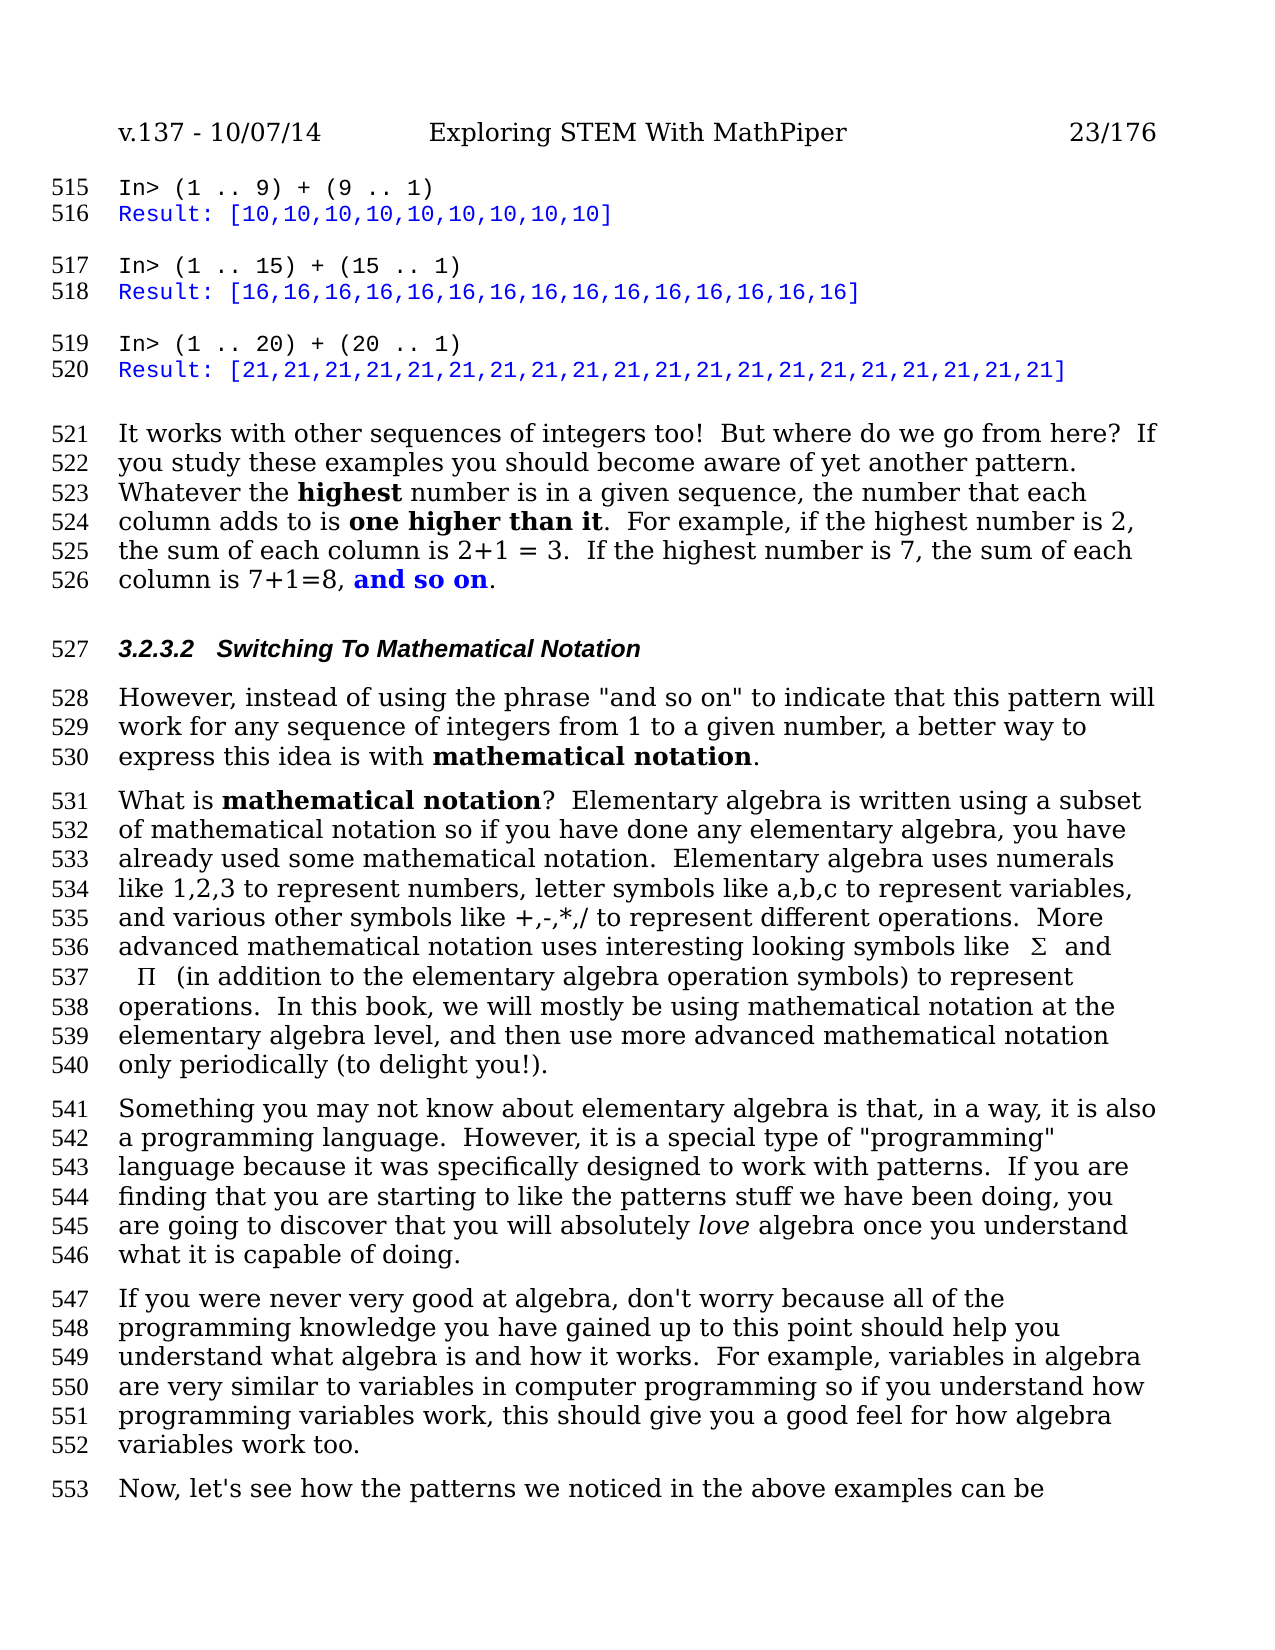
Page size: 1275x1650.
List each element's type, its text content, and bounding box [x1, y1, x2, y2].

text If you were never very good at algebra, don't worry because all of the programming knowledge you have gained up to this point should help you understand what algebra is and how it works. For example, variables in algebra are very similar to variables in computer programming so if you understand how programming variables work, this should give you a good feel for how algebra variables work too. [118, 1284, 1157, 1459]
text Result: [21,21,21,21,21,21,21,21,21,21,21,21,21,21,21,21,21,21,21,21] [118, 358, 1157, 384]
text In> (1 .. 15) + (15 .. 1) [118, 254, 1157, 281]
text Result: [10,10,10,10,10,10,10,10,10] [118, 203, 1157, 229]
text What is mathematical notation? Elementary algebra is written using a subset of mathematical notation so if you have done any elementary algebra, you have already used some mathematical notation. Elementary algebra uses numerals like 1,2,3 to represent numbers, letter symbols like a,b,c to represent variables, and various other symbols like +,-,*,/ to represent different operations. More advanced mathematical notation uses interesting looking symbols likeand(in addition to the elementary algebra operation symbols) to represent operations. In this book, we will mostly be using mathematical notation at the elementary algebra level, and then use more advanced mathematical notation only periodically (to delight you!). [118, 786, 1157, 1079]
text In> (1 .. 9) + (9 .. 1) [118, 177, 1157, 203]
text Result: [16,16,16,16,16,16,16,16,16,16,16,16,16,16,16] [118, 281, 1157, 306]
text It works with other sequences of integers too! But where do we go from here? If you study these examples you should become aware of yet another pattern. Whatever the highest number is in a given sequence, the number that each column adds to is one higher than it. For example, if the highest number is 2, the sum of each column is 2+1 = 3. If the highest number is 7, the sum of each column is 7+1=8, and so on. [118, 419, 1157, 595]
subtitle Switching To Mathematical Notation [118, 634, 1157, 662]
text Now, let's see how the patterns we noticed in the above examples can be [118, 1474, 1157, 1503]
text In> (1 .. 20) + (20 .. 1) [118, 332, 1157, 358]
text However, instead of using the phrase "and so on" to indicate that this pattern will work for any sequence of integers from 1 to a given number, a better way to express this idea is with mathematical notation. [118, 683, 1157, 771]
text Something you may not know about elementary algebra is that, in a way, it is also a programming language. However, it is a special type of "programming" language because it was specifically designed to work with patterns. If you are finding that you are starting to like the patterns stuff we have been doing, you are going to discover that you will absolutely love algebra once you understand what it is capable of doing. [118, 1094, 1157, 1269]
